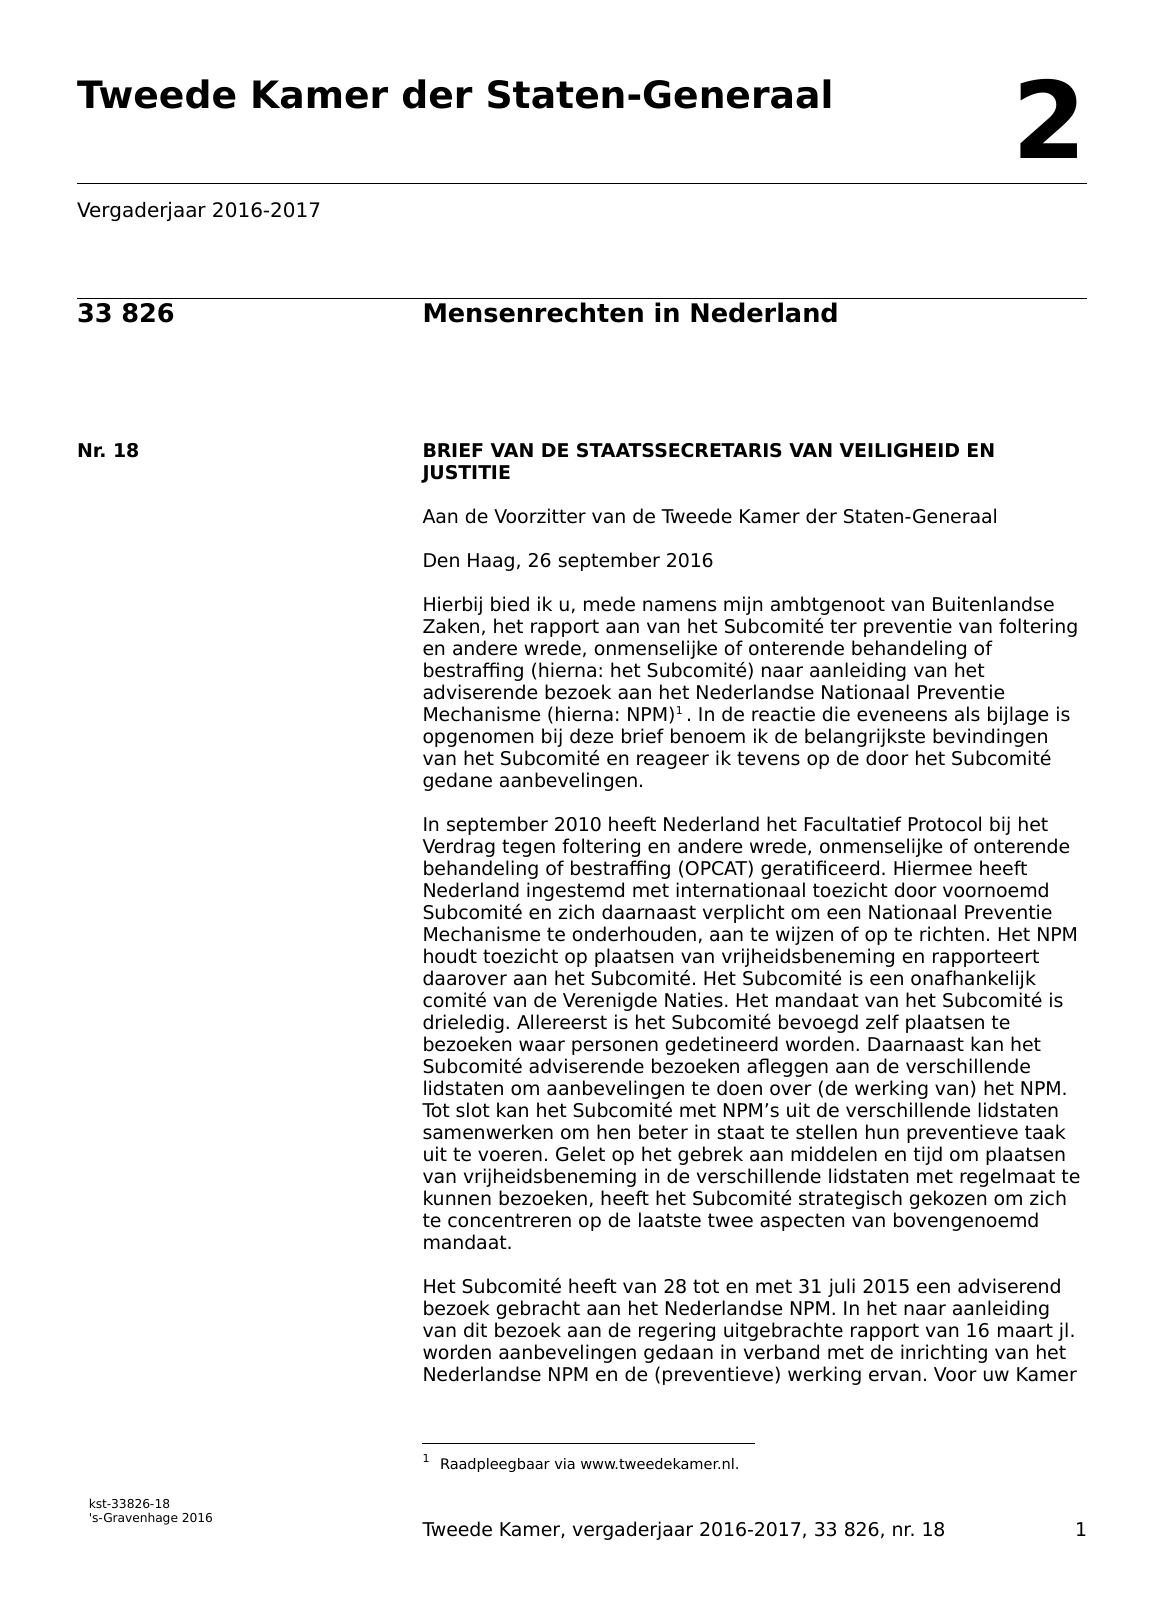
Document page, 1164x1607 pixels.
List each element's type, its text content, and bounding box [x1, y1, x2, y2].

text In september 2010 heeft Nederland het Facultatief Protocol bij het Verdrag tegen foltering en andere wrede, onmenselijke of onterende behandeling of bestraffing (OPCAT) geratificeerd. Hiermee heeft Nederland ingestemd met internationaal toezicht door voornoemd Subcomité en zich daarnaast verplicht om een Nationaal Preventie Mechanisme te onderhouden, aan te wijzen of op te richten. Het NPM houdt toezicht op plaatsen van vrijheidsbeneming en rapporteert daarover aan het Subcomité. Het Subcomité is een onafhankelijk comité van de Verenigde Naties. Het mandaat van het Subcomité is drieledig. Allereerst is het Subcomité bevoegd zelf plaatsen te bezoeken waar personen gedetineerd worden. Daarnaast kan het Subcomité adviserende bezoeken afleggen aan de verschillende lidstaten om aanbevelingen te doen over (de werking van) het NPM. Tot slot kan het Subcomité met NPM’s uit de verschillende lidstaten samenwerken om hen beter in staat te stellen hun preventieve taak uit te voeren. Gelet op het gebrek aan middelen en tijd om plaatsen van vrijheidsbeneming in de verschillende lidstaten met regelmaat te kunnen bezoeken, heeft het Subcomité strategisch gekozen om zich te concentreren op de laatste twee aspecten van bovengenoemd mandaat. [422, 814, 1087, 1254]
text Het Subcomité heeft van 28 tot en met 31 juli 2015 een adviserend bezoek gebracht aan het Nederlandse NPM. In het naar aanleiding van dit bezoek aan de regering uitgebrachte rapport van 16 maart jl. worden aanbevelingen gedaan in verband met de inrichting van het Nederlandse NPM en de (preventieve) werking ervan. Voor uw Kamer [422, 1276, 1087, 1386]
subtitle 33 826 Mensenrechten in Nederland [77, 299, 1087, 329]
text Raadpleegbaar via www.tweedekamer.nl. [422, 1452, 1087, 1474]
text Den Haag, 26 september 2016 [422, 550, 1087, 572]
subtitle Nr. 18 BRIEF VAN DE STAATSSECRETARIS VAN VEILIGHEID EN JUSTITIE [77, 440, 1087, 484]
table_cell Vergaderjaar 2016-2017 [77, 184, 1087, 298]
text kst-33826-18 [88, 1497, 323, 1511]
table_header Tweede Kamer der Staten-Generaal [77, 59, 886, 183]
text Hierbij bied ik u, mede namens mijn ambtgenoot van Buitenlandse Zaken, het rapport aan van het Subcomité ter preventie van foltering en andere wrede, onmenselijke of onterende behandeling of bestraffing (hierna: het Subcomité) naar aanleiding van het adviserende bezoek aan het Nederlandse Nationaal Preventie Mechanisme (hierna: NPM). In de reactie die eveneens als bijlage is opgenomen bij deze brief benoem ik de belangrijkste bevindingen van het Subcomité en reageer ik tevens op de door het Subcomité gedane aanbevelingen. [422, 594, 1087, 792]
text 's-Gravenhage 2016 [88, 1511, 323, 1525]
table_header 2 [886, 59, 1087, 183]
text Aan de Voorzitter van de Tweede Kamer der Staten-Generaal [422, 506, 1087, 528]
